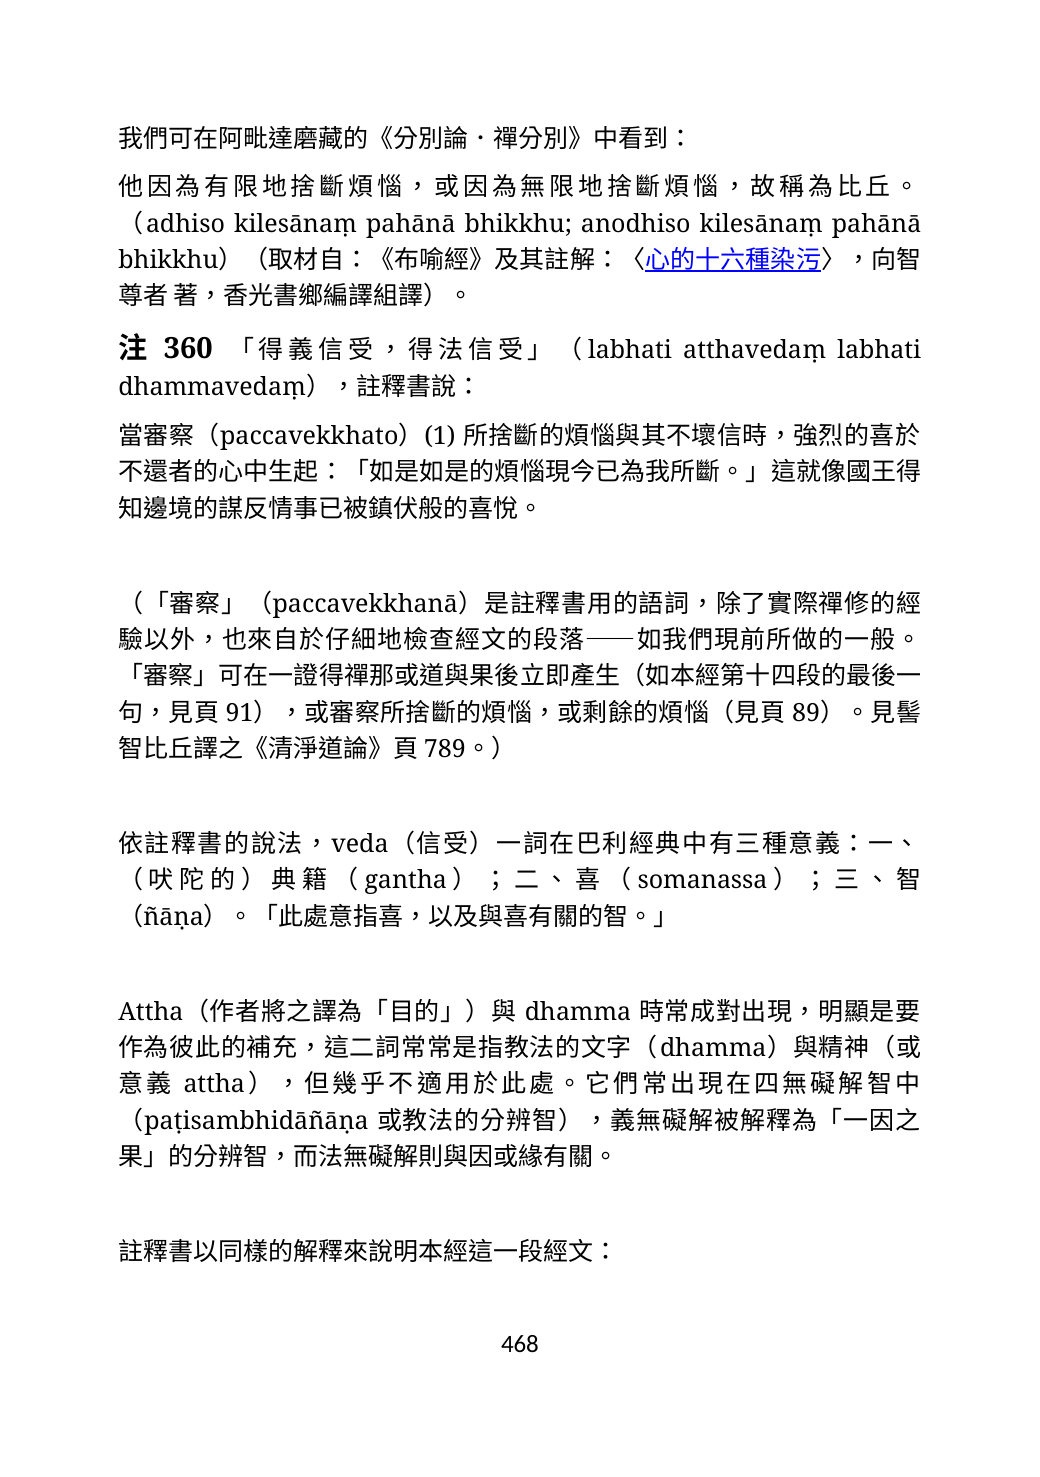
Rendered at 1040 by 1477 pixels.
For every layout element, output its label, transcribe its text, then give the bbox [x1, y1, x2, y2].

text Attha（作者將之譯為「目的」）與 dhamma 時常成對出現，明顯是要作為彼此的補充，這二詞常常是指教法的文字（dhamma）與精神（或意義 attha），但幾乎不適用於此處。它們常出現在四無礙解智中（paṭisambhidāñāṇa 或教法的分辨智），義無礙解被解釋為「一因之果」的分辨智，而法無礙解則與因或緣有關。 [118, 991, 921, 1173]
text 注 360 「得義信受，得法信受」（labhati atthavedaṃ labhati dhammavedaṃ），註釋書說： [118, 324, 921, 403]
text 依註釋書的說法，veda（信受）一詞在巴利經典中有三種意義：一、（吠陀的）典籍（gantha）；二、喜（somanassa）；三、智（ñāṇa）。「此處意指喜，以及與喜有關的智。」 [118, 824, 921, 932]
text 他因為有限地捨斷煩惱，或因為無限地捨斷煩惱，故稱為比丘。（adhiso kilesānaṃ pahānā bhikkhu; anodhiso kilesānaṃ pahānā bhikkhu）（取材自：《布喻經》及其註解：〈心的十六種染污〉，向智尊者 著，香光書鄉編譯組譯）。 [118, 167, 921, 312]
text 當審察（paccavekkhato）(1) 所捨斷的煩惱與其不壞信時，強烈的喜於不還者的心中生起：「如是如是的煩惱現今已為我所斷。」這就像國王得知邊境的謀反情事已被鎮伏般的喜悅。 [118, 416, 921, 524]
text 註釋書以同樣的解釋來說明本經這一段經文： [118, 1232, 921, 1268]
text 我們可在阿毗達磨藏的《分別論．禪分別》中看到： [118, 118, 921, 154]
text （「審察」（paccavekkhanā）是註釋書用的語詞，除了實際禪修的經驗以外，也來自於仔細地檢查經文的段落——如我們現前所做的一般。「審察」可在一證得禪那或道與果後立即產生（如本經第十四段的最後一句，見頁 91），或審察所捨斷的煩惱，或剩餘的煩惱（見頁 89）。見髻智比丘譯之《清淨道論》頁 789。） [118, 583, 921, 764]
